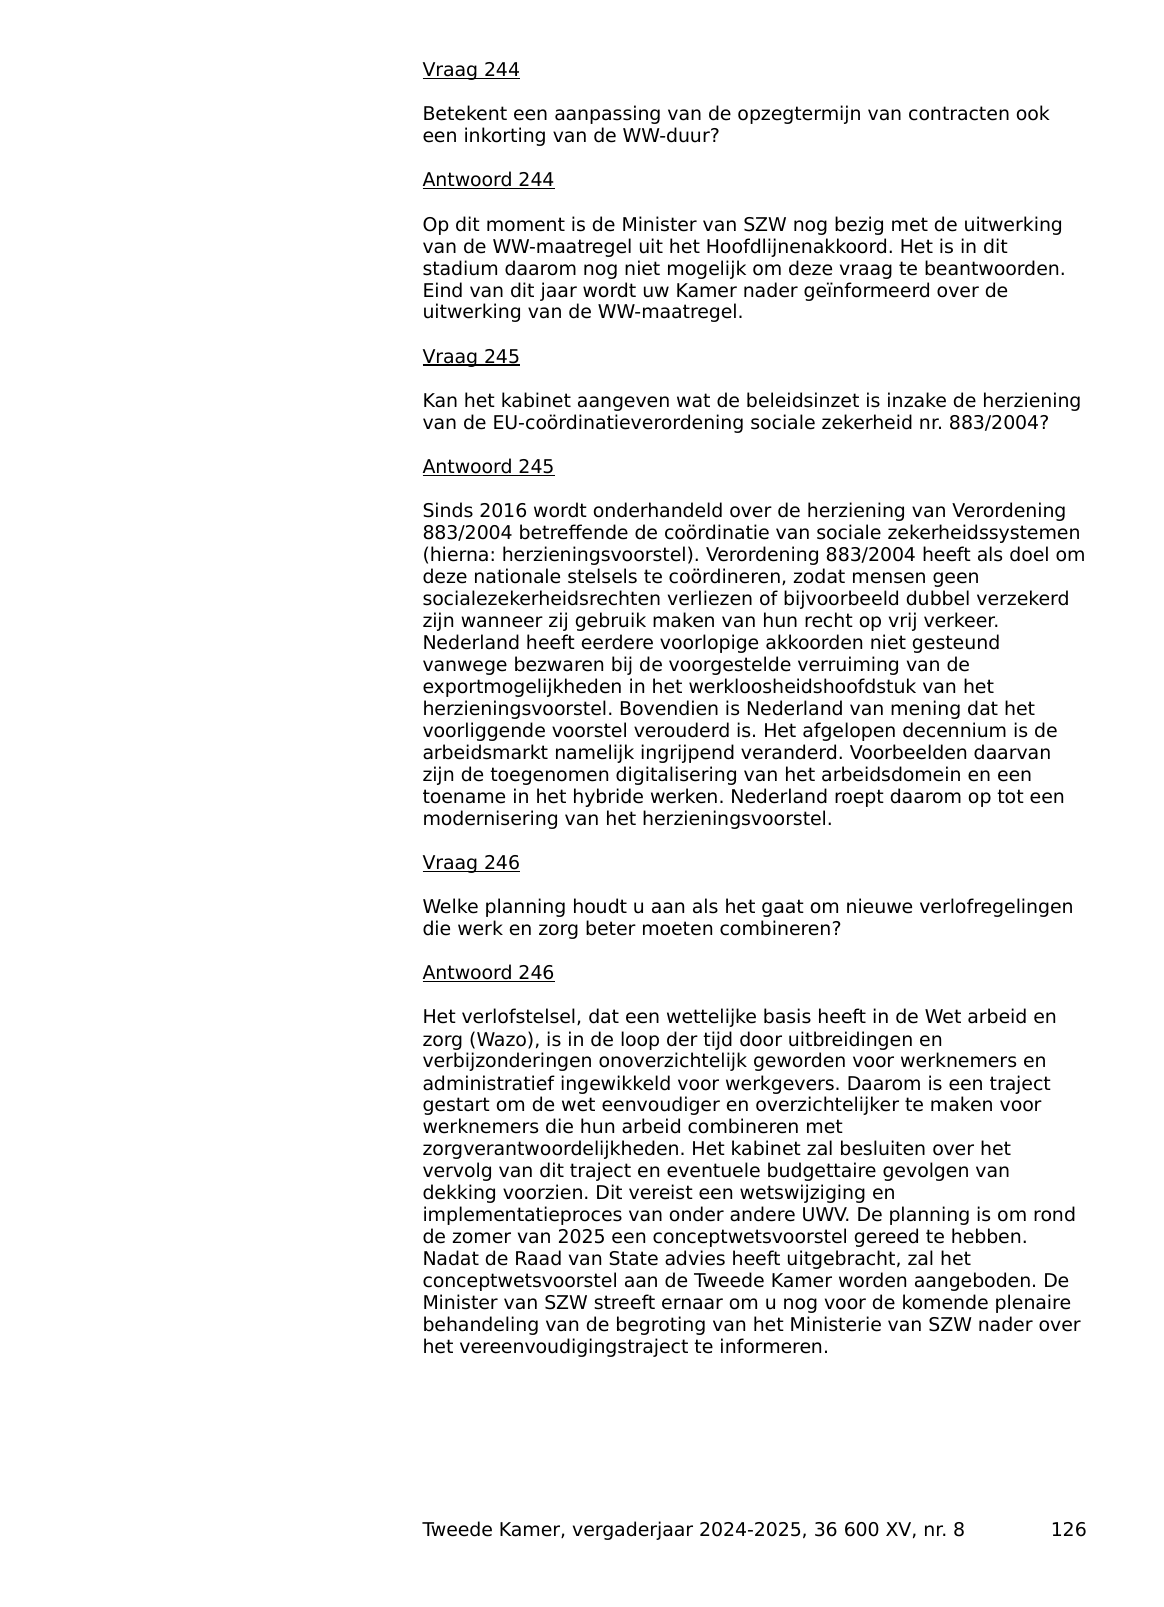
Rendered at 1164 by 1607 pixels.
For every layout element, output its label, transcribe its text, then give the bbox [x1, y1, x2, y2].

text Het verlofstelsel, dat een wettelijke basis heeft in de Wet arbeid en zorg (Wazo), is in de loop der tijd door uitbreidingen en verbijzonderingen onoverzichtelijk geworden voor werknemers en administratief ingewikkeld voor werkgevers. Daarom is een traject gestart om de wet eenvoudiger en overzichtelijker te maken voor werknemers die hun arbeid combineren met zorgverantwoordelijkheden. Het kabinet zal besluiten over het vervolg van dit traject en eventuele budgettaire gevolgen van dekking voorzien. Dit vereist een wetswijziging en implementatieproces van onder andere UWV. De planning is om rond de zomer van 2025 een conceptwetsvoorstel gereed te hebben. Nadat de Raad van State advies heeft uitgebracht, zal het conceptwetsvoorstel aan de Tweede Kamer worden aangeboden. De Minister van SZW streeft ernaar om u nog voor de komende plenaire behandeling van de begroting van het Ministerie van SZW nader over het vereenvoudigingstraject te informeren. [422, 1006, 1087, 1358]
text Sinds 2016 wordt onderhandeld over de herziening van Verordening 883/2004 betreffende de coördinatie van sociale zekerheidssystemen (hierna: herzieningsvoorstel). Verordening 883/2004 heeft als doel om deze nationale stelsels te coördineren, zodat mensen geen socialezekerheidsrechten verliezen of bijvoorbeeld dubbel verzekerd zijn wanneer zij gebruik maken van hun recht op vrij verkeer. Nederland heeft eerdere voorlopige akkoorden niet gesteund vanwege bezwaren bij de voorgestelde verruiming van de exportmogelijkheden in het werkloosheidshoofdstuk van het herzieningsvoorstel. Bovendien is Nederland van mening dat het voorliggende voorstel verouderd is. Het afgelopen decennium is de arbeidsmarkt namelijk ingrijpend veranderd. Voorbeelden daarvan zijn de toegenomen digitalisering van het arbeidsdomein en een toename in het hybride werken. Nederland roept daarom op tot een modernisering van het herzieningsvoorstel. [422, 500, 1087, 830]
subtitle Vraag 246 [422, 852, 1087, 874]
text Welke planning houdt u aan als het gaat om nieuwe verlofregelingen die werk en zorg beter moeten combineren? [422, 896, 1087, 940]
subtitle Vraag 244 [422, 59, 1087, 81]
subtitle Antwoord 246 [422, 962, 1087, 984]
text Op dit moment is de Minister van SZW nog bezig met de uitwerking van de WW-maatregel uit het Hoofdlijnenakkoord. Het is in dit stadium daarom nog niet mogelijk om deze vraag te beantwoorden. Eind van dit jaar wordt uw Kamer nader geïnformeerd over de uitwerking van de WW-maatregel. [422, 213, 1087, 323]
subtitle Antwoord 244 [422, 169, 1087, 191]
text Kan het kabinet aangeven wat de beleidsinzet is inzake de herziening van de EU-coördinatieverordening sociale zekerheid nr. 883/2004? [422, 390, 1087, 434]
text Betekent een aanpassing van de opzegtermijn van contracten ook een inkorting van de WW-duur? [422, 103, 1087, 147]
subtitle Antwoord 245 [422, 456, 1087, 478]
subtitle Vraag 245 [422, 346, 1087, 368]
